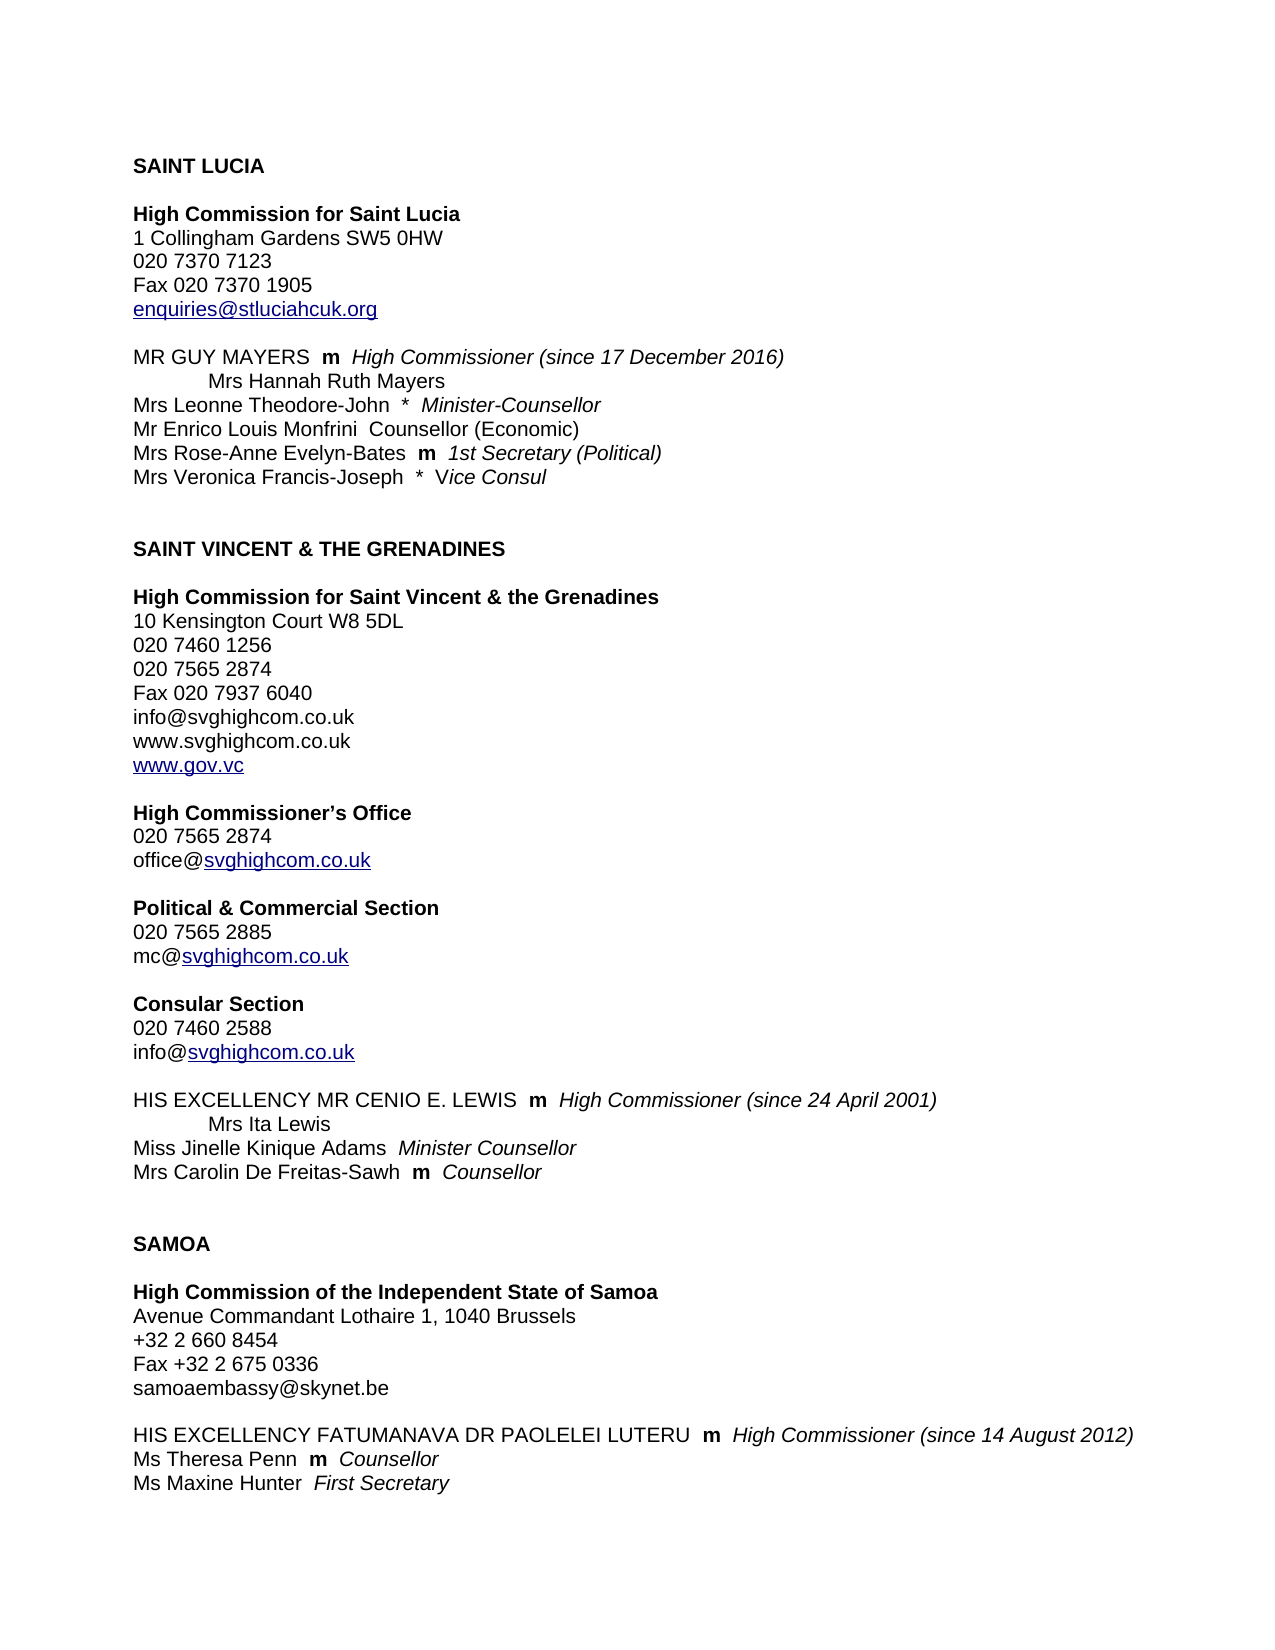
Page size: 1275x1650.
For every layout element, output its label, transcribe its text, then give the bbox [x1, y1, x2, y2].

text 020 7565 2874 [133, 824, 1181, 848]
text 020 7565 2874 [133, 657, 1181, 681]
text Political & Commercial Section [133, 896, 1181, 920]
text Consular Section [133, 992, 1181, 1016]
text SAINT VINCENT & THE GRENADINES [133, 537, 1181, 561]
text Mrs Carolin De Freitas-Sawh m Counsellor [133, 1160, 1181, 1184]
text samoaembassy@skynet.be [133, 1375, 1181, 1399]
text Mrs Leonne Theodore-John * Minister-Counsellor [133, 393, 1181, 417]
subtitle High Commission of the Independent State of Samoa [133, 1279, 1181, 1303]
text High Commissioner’s Office [133, 800, 1181, 824]
text Fax 020 7370 1905 [133, 273, 1181, 297]
text High Commission for Saint Lucia [133, 201, 1181, 225]
text mc@svghighcom.co.uk [133, 944, 1181, 968]
text 020 7565 2885 [133, 920, 1181, 944]
text 1 Collingham Gardens SW5 0HW [133, 225, 1181, 249]
text Mr Enrico Louis Monfrini Counsellor (Economic) [133, 417, 1181, 441]
text www.svghighcom.co.uk [133, 728, 1181, 752]
text Mrs Veronica Francis-Joseph * Vice Consul [133, 465, 1181, 489]
text HIS EXCELLENCY FATUMANAVA DR PAOLELEI LUTERU m High Commissioner (since 14 August 2012) [133, 1423, 1181, 1447]
text SAMOA [133, 1232, 1181, 1256]
text Fax +32 2 675 0336 [133, 1351, 1181, 1375]
text MR GUY MAYERS m High Commissioner (since 17 December 2016) [133, 345, 1181, 369]
subtitle SAINT LUCIA [133, 153, 1181, 177]
text 020 7370 7123 [133, 249, 1181, 273]
text Avenue Commandant Lothaire 1, 1040 Brussels [133, 1303, 1181, 1327]
text High Commission for Saint Vincent & the Grenadines [133, 585, 1181, 609]
text +32 2 660 8454 [133, 1327, 1181, 1351]
text HIS EXCELLENCY MR CENIO E. LEWIS m High Commissioner (since 24 April 2001) [133, 1088, 1181, 1112]
text Ms Maxine Hunter First Secretary [133, 1471, 1181, 1495]
text Fax 020 7937 6040 [133, 681, 1181, 704]
text Mrs Hannah Ruth Mayers [133, 369, 1181, 393]
text info@svghighcom.co.uk [133, 1040, 1181, 1064]
text office@svghighcom.co.uk [133, 848, 1181, 872]
text 10 Kensington Court W8 5DL [133, 609, 1181, 633]
text Ms Theresa Penn m Counsellor [133, 1447, 1181, 1471]
text Mrs Ita Lewis [133, 1112, 1181, 1136]
text info@svghighcom.co.uk [133, 704, 1181, 728]
text 020 7460 2588 [133, 1016, 1181, 1040]
text enquiries@stluciahcuk.org [133, 297, 1181, 321]
text Miss Jinelle Kinique Adams Minister Counsellor [133, 1136, 1181, 1160]
text 020 7460 1256 [133, 633, 1181, 657]
text Mrs Rose-Anne Evelyn-Bates m 1st Secretary (Political) [133, 441, 1181, 465]
text www.gov.vc [133, 752, 1181, 776]
